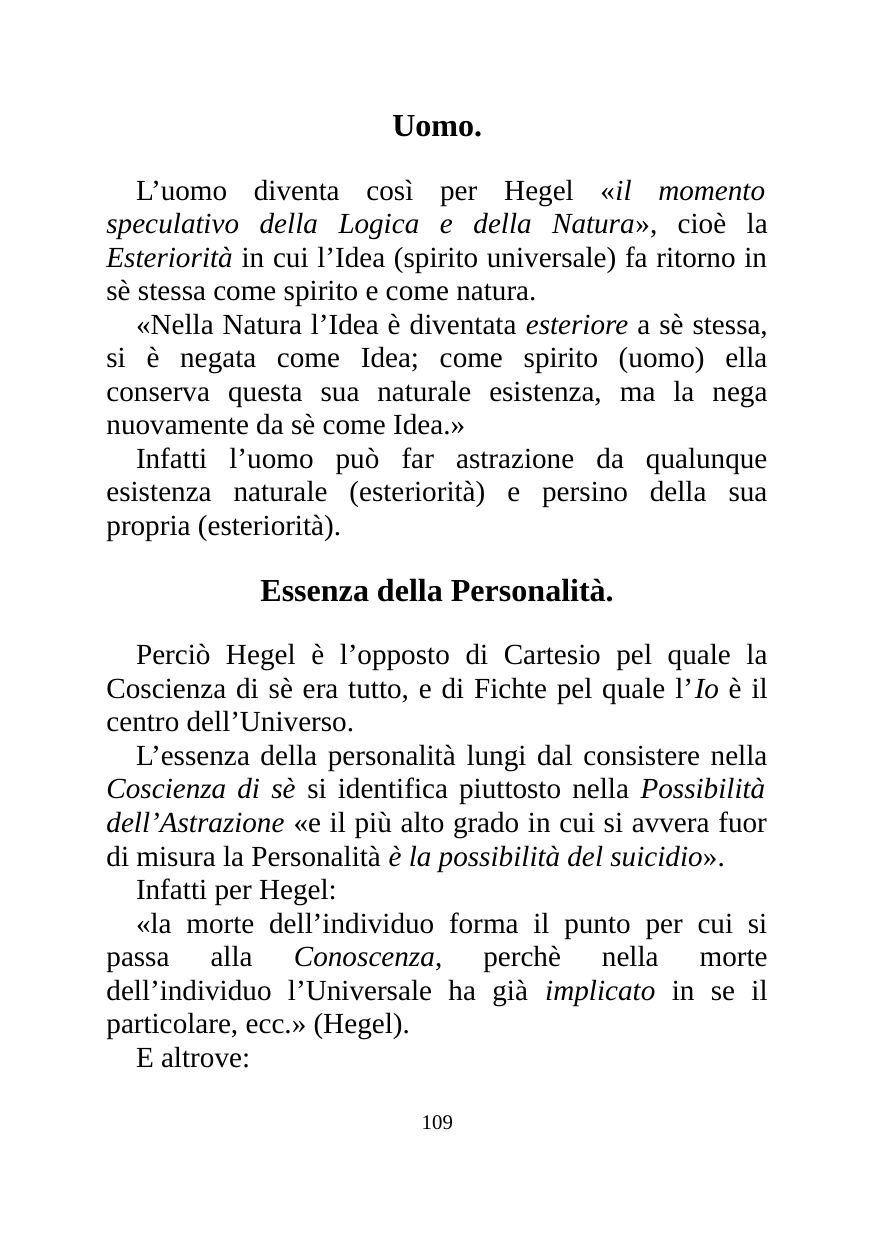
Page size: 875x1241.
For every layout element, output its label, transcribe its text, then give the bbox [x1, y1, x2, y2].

text L’uomo diventa così per Hegel «il momento speculativo della Logica e della Natura», cioè la Esteriorità in cui l’Idea (spirito universale) fa ritorno in sè stessa come spirito e come natura. [106, 173, 768, 307]
text Infatti per Hegel: [106, 872, 768, 906]
text «la morte dell’individuo forma il punto per cui si passa alla Conoscenza, perchè nella morte dell’individuo l’Universale ha già implicato in se il particolare, ecc.» (Hegel). [106, 906, 768, 1040]
text «Nella Natura l’Idea è diventata esteriore a sè stessa, si è negata come Idea; come spirito (uomo) ella conserva questa sua naturale esistenza, ma la nega nuovamente da sè come Idea.» [106, 307, 768, 441]
text Infatti l’uomo può far astrazione da qualunque esistenza naturale (esteriorità) e persino della sua propria (esteriorità). [106, 441, 768, 542]
text E altrove: [106, 1040, 768, 1073]
text L’essenza della personalità lungi dal consistere nella Coscienza di sè si identifica piuttosto nella Possibilità dell’Astrazione «e il più alto grado in cui si avvera fuor di misura la Personalità è la possibilità del suicidio». [106, 738, 768, 872]
subtitle Uomo. [106, 106, 768, 143]
text Perciò Hegel è l’opposto di Cartesio pel quale la Coscienza di sè era tutto, e di Fichte pel quale l’Io è il centro dell’Universo. [106, 637, 768, 738]
subtitle Essenza della Personalità. [106, 571, 768, 608]
